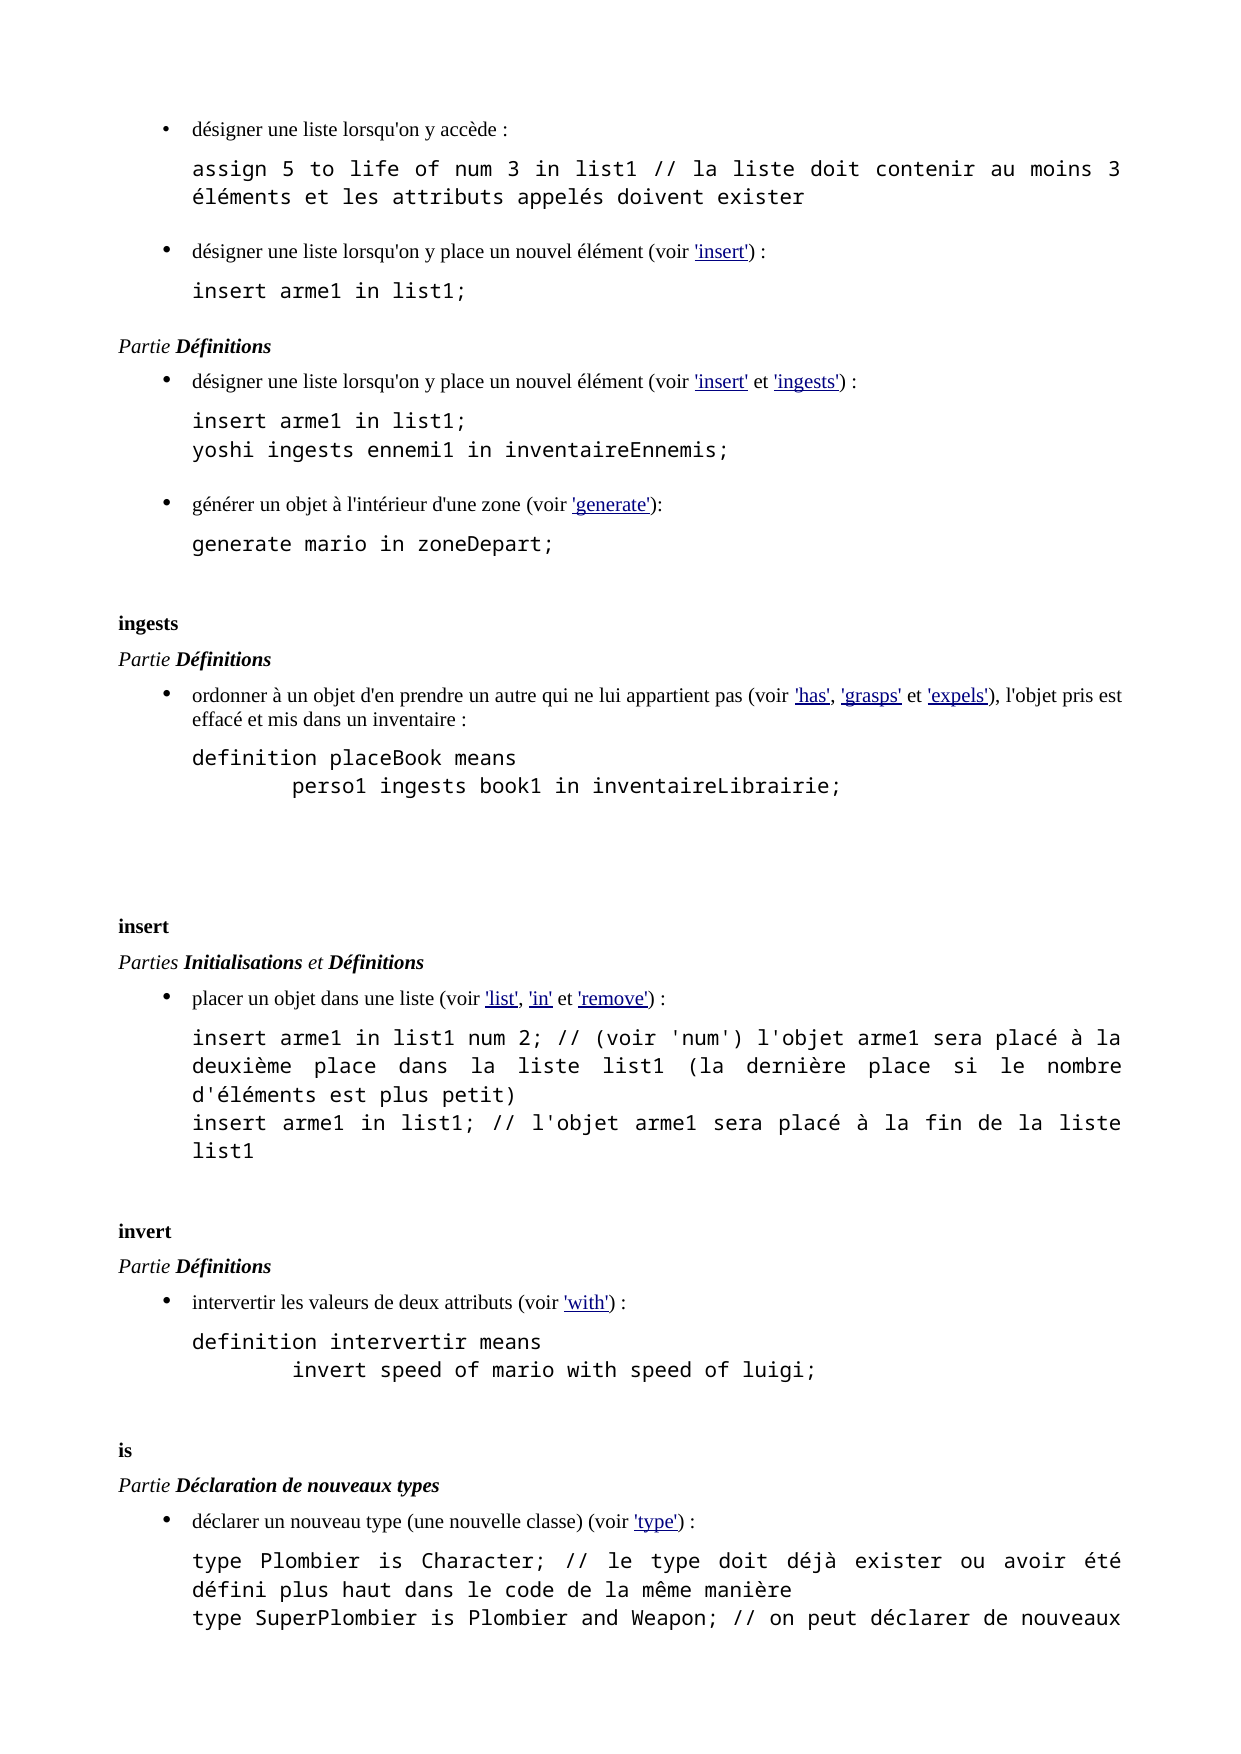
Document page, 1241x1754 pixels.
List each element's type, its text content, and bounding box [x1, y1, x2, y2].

subtitle invert [118, 1219, 1122, 1243]
list type Plombier is Character; // le type doit déjà exister ou avoir été défini plus haut dans le code de la même manière [162, 1546, 1122, 1603]
list insert arme1 in list1; [162, 407, 1122, 435]
list type SuperPlombier is Plombier and Weapon; // on peut déclarer de nouveaux [162, 1603, 1122, 1632]
text Partie Définitions [118, 334, 1122, 358]
list intervertir les valeurs de deux attributs (voir 'with') : [162, 1291, 1122, 1315]
text Partie Définitions [118, 1255, 1122, 1278]
text Parties Initialisations et Définitions [118, 951, 1122, 974]
subtitle insert [118, 915, 1122, 938]
list definition placeBook means [162, 743, 1122, 772]
subtitle ingests [118, 612, 1122, 635]
text Partie Définitions [118, 648, 1122, 671]
subtitle is [118, 1438, 1122, 1462]
list yoshi ingests ennemi1 in inventaireEnnemis; [162, 435, 1122, 463]
list désigner une liste lorsqu'on y accède : [162, 118, 1122, 141]
list generate mario in zoneDepart; [162, 529, 1122, 558]
list assign 5 to life of num 3 in list1 // la liste doit contenir au moins 3 éléments et les attributs appelés doivent exister [162, 154, 1122, 211]
list insert arme1 in list1; [162, 277, 1122, 305]
text Partie Déclaration de nouveaux types [118, 1474, 1122, 1497]
list générer un objet à l'intérieur d'une zone (voir 'generate'): [162, 493, 1122, 517]
list insert arme1 in list1 num 2; // (voir 'num') l'objet arme1 sera placé à la deuxième place dans la liste list1 (la dernière place si le nombre d'éléments est plus petit) [162, 1023, 1122, 1108]
list désigner une liste lorsqu'on y place un nouvel élément (voir 'insert' et 'ingests') : [162, 370, 1122, 394]
list perso1 ingests book1 in inventaireLibrairie; [162, 772, 1122, 800]
list invert speed of mario with speed of luigi; [162, 1356, 1122, 1384]
list placer un objet dans une liste (voir 'list', 'in' et 'remove') : [162, 986, 1122, 1010]
list insert arme1 in list1; // l'objet arme1 sera placé à la fin de la liste list1 [162, 1108, 1122, 1165]
list definition intervertir means [162, 1327, 1122, 1356]
list ordonner à un objet d'en prendre un autre qui ne lui appartient pas (voir 'has', 'grasps' et 'expels'), l'objet pris est effacé et mis dans un inventaire : [162, 683, 1122, 731]
list déclarer un nouveau type (une nouvelle classe) (voir 'type') : [162, 1510, 1122, 1534]
list désigner une liste lorsqu'on y place un nouvel élément (voir 'insert') : [162, 240, 1122, 264]
